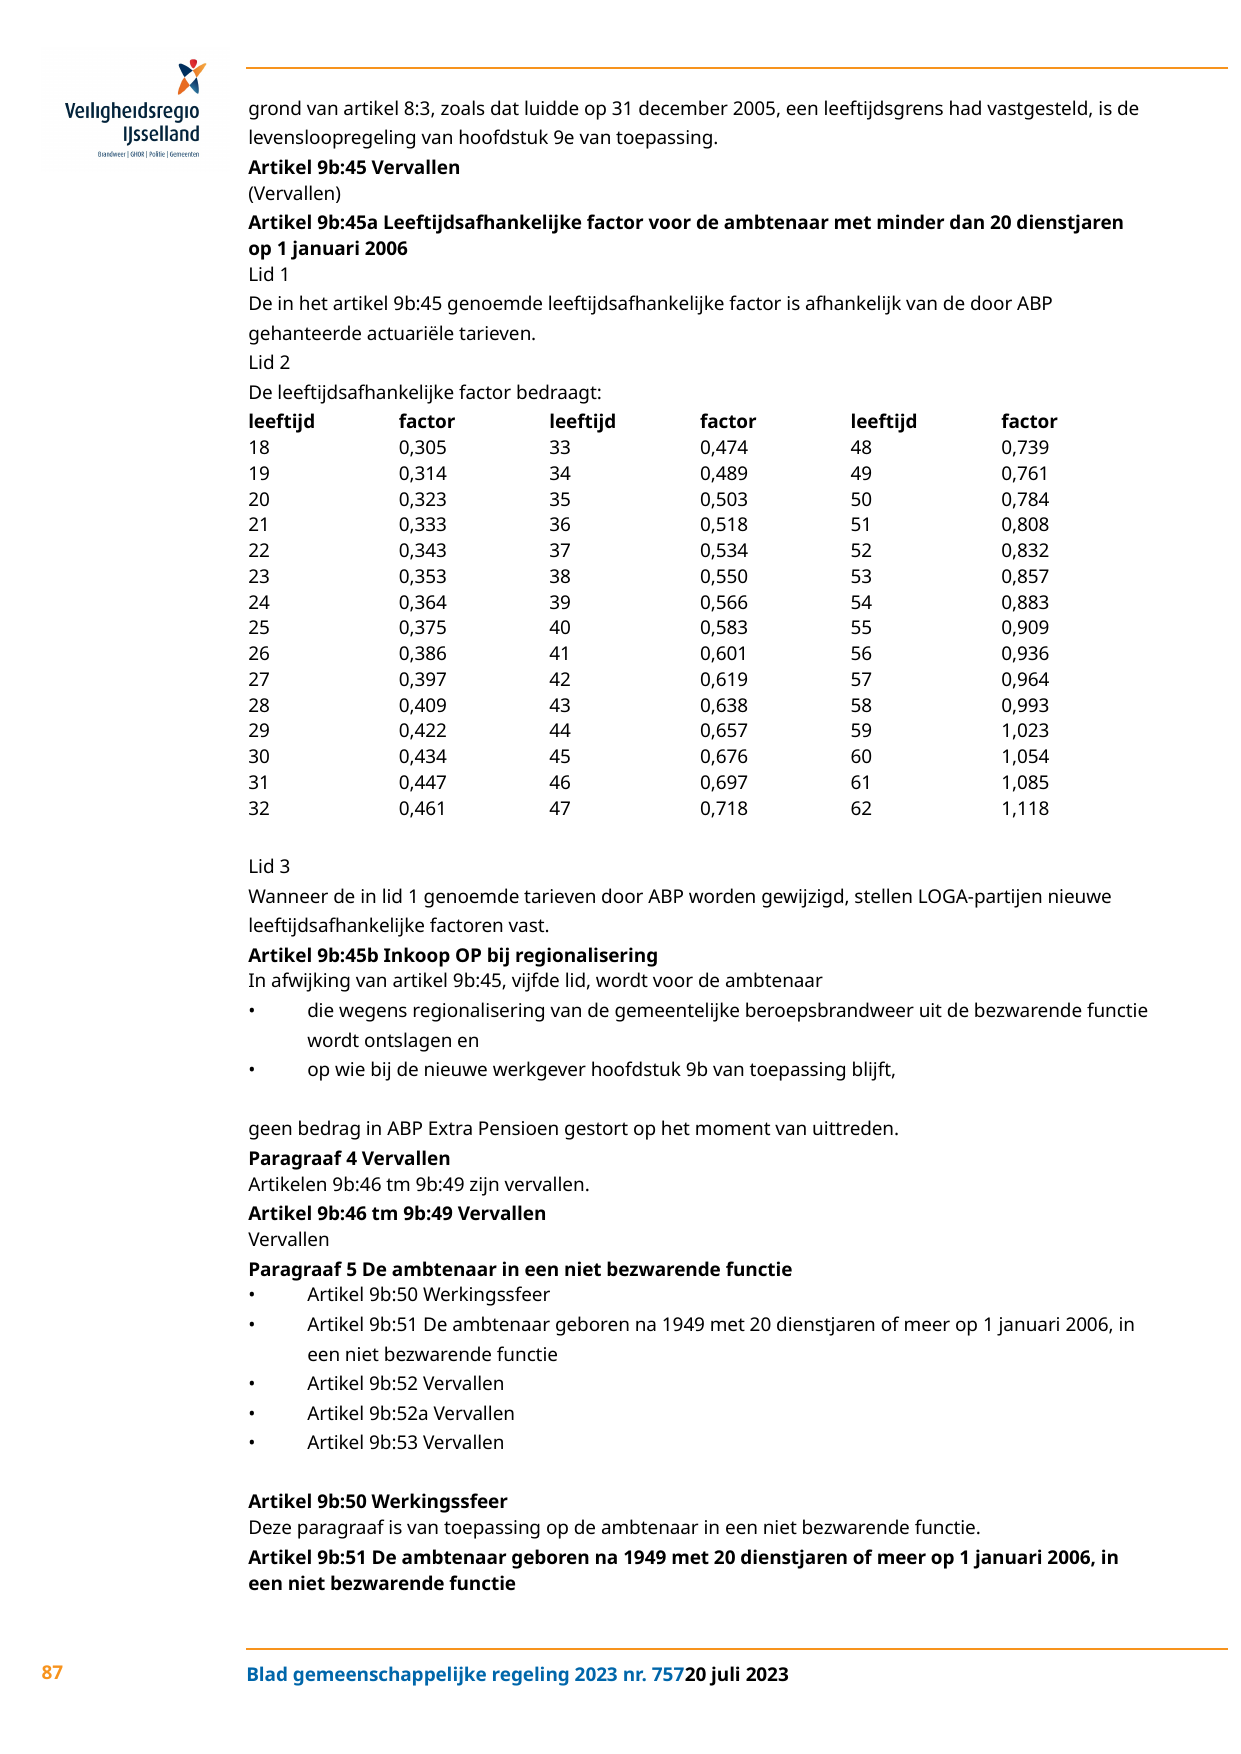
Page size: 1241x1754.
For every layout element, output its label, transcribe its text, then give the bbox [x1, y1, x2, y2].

table_cell 45 [549, 743, 700, 769]
table_cell 32 [248, 795, 398, 820]
table_cell 25 [248, 615, 398, 640]
table_cell 0,375 [399, 615, 549, 640]
table_cell 46 [549, 769, 700, 795]
table_cell 0,964 [1001, 666, 1152, 692]
text grond van artikel 8:3, zoals dat luidde op 31 december 2005, een leeftijdsgrens had vastgesteld, is de levensloopregeling van hoofdstuk 9e van toepassing. [248, 95, 1152, 150]
table_cell 38 [549, 563, 700, 589]
table_cell 0,883 [1001, 589, 1152, 614]
table_cell 28 [248, 692, 398, 717]
list Artikel 9b:51 De ambtenaar geboren na 1949 met 20 dienstjaren of meer op 1 januari 2006, in een niet bezwarende functie [248, 1311, 1152, 1366]
list Artikel 9b:52a Vervallen [248, 1400, 1152, 1426]
text Artikel 9b:45b Inkoop OP bij regionalisering [248, 942, 1152, 968]
table_cell 19 [248, 460, 398, 486]
table_cell 44 [549, 718, 700, 743]
table_cell 0,936 [1001, 640, 1152, 666]
table_cell 0,718 [700, 795, 850, 820]
table_cell 18 [248, 435, 398, 460]
table_cell 26 [248, 640, 398, 666]
text Wanneer de in lid 1 genoemde tarieven door ABP worden gewijzigd, stellen LOGA-partijen nieuwe leeftijdsafhankelijke factoren vast. [248, 883, 1152, 938]
table_header leeftijd [248, 409, 398, 434]
table_cell 0,583 [700, 615, 850, 640]
text Lid 2 [248, 349, 1152, 375]
table_cell 0,550 [700, 563, 850, 589]
table_cell 0,619 [700, 666, 850, 692]
table_cell 0,333 [399, 512, 549, 537]
table_cell 58 [850, 692, 1001, 717]
table_cell 0,353 [399, 563, 549, 589]
text geen bedrag in ABP Extra Pensioen gestort op het moment van uittreden. [248, 1116, 1152, 1141]
table_cell 0,739 [1001, 435, 1152, 460]
list Artikel 9b:53 Vervallen [248, 1429, 1152, 1455]
table_cell 40 [549, 615, 700, 640]
text Paragraaf 5 De ambtenaar in een niet bezwarende functie [248, 1256, 1152, 1282]
list op wie bij de nieuwe werkgever hoofdstuk 9b van toepassing blijft, [248, 1056, 1152, 1082]
text De in het artikel 9b:45 genoemde leeftijdsafhankelijke factor is afhankelijk van de door ABP gehanteerde actuariële tarieven. [248, 290, 1152, 346]
table_cell 1,118 [1001, 795, 1152, 820]
table_cell 0,474 [700, 435, 850, 460]
table_cell 0,397 [399, 666, 549, 692]
table_cell 0,808 [1001, 512, 1152, 537]
table_cell 37 [549, 538, 700, 563]
table_cell 36 [549, 512, 700, 537]
table_header leeftijd [549, 409, 700, 434]
table_cell 57 [850, 666, 1001, 692]
table_cell 29 [248, 718, 398, 743]
table_cell 0,784 [1001, 486, 1152, 512]
table_cell 0,489 [700, 460, 850, 486]
list die wegens regionalisering van de gemeentelijke beroepsbrandweer uit de bezwarende functie wordt ontslagen en [248, 997, 1152, 1053]
text Lid 1 [248, 261, 1152, 286]
table_cell 34 [549, 460, 700, 486]
table_cell 43 [549, 692, 700, 717]
table_cell 0,657 [700, 718, 850, 743]
table_cell 23 [248, 563, 398, 589]
table_cell 0,343 [399, 538, 549, 563]
table_cell 50 [850, 486, 1001, 512]
table_cell 48 [850, 435, 1001, 460]
table_cell 53 [850, 563, 1001, 589]
table_cell 0,447 [399, 769, 549, 795]
text Artikel 9b:46 tm 9b:49 Vervallen [248, 1201, 1152, 1226]
table_cell 21 [248, 512, 398, 537]
text Artikel 9b:51 De ambtenaar geboren na 1949 met 20 dienstjaren of meer op 1 januari 2006, in een niet bezwarende functie [248, 1544, 1152, 1595]
table_cell 56 [850, 640, 1001, 666]
table_cell 0,518 [700, 512, 850, 537]
table_cell 0,323 [399, 486, 549, 512]
table_cell 60 [850, 743, 1001, 769]
table_cell 0,305 [399, 435, 549, 460]
table_cell 0,461 [399, 795, 549, 820]
table_cell 62 [850, 795, 1001, 820]
table_cell 52 [850, 538, 1001, 563]
table_cell 49 [850, 460, 1001, 486]
table_cell 27 [248, 666, 398, 692]
table_cell 0,697 [700, 769, 850, 795]
text Artikel 9b:45a Leeftijdsafhankelijke factor voor de ambtenaar met minder dan 20 dienstjaren op 1 januari 2006 [248, 209, 1152, 261]
table_cell 42 [549, 666, 700, 692]
table_cell 61 [850, 769, 1001, 795]
table_cell 0,386 [399, 640, 549, 666]
table_cell 0,638 [700, 692, 850, 717]
table_cell 20 [248, 486, 398, 512]
text Vervallen [248, 1226, 1152, 1252]
table_cell 1,023 [1001, 718, 1152, 743]
table_cell 0,422 [399, 718, 549, 743]
table_cell 0,434 [399, 743, 549, 769]
table_cell 30 [248, 743, 398, 769]
table_cell 0,314 [399, 460, 549, 486]
table_cell 0,409 [399, 692, 549, 717]
table_cell 0,566 [700, 589, 850, 614]
text Deze paragraaf is van toepassing op de ambtenaar in een niet bezwarende functie. [248, 1514, 1152, 1540]
table_cell 0,832 [1001, 538, 1152, 563]
table_cell 0,909 [1001, 615, 1152, 640]
table_cell 0,601 [700, 640, 850, 666]
table_header factor [700, 409, 850, 434]
table_cell 22 [248, 538, 398, 563]
table_cell 0,534 [700, 538, 850, 563]
table_cell 0,761 [1001, 460, 1152, 486]
text Lid 3 [248, 853, 1152, 879]
list Artikel 9b:52 Vervallen [248, 1370, 1152, 1396]
table_cell 0,503 [700, 486, 850, 512]
table_cell 51 [850, 512, 1001, 537]
table_header leeftijd [850, 409, 1001, 434]
text De leeftijdsafhankelijke factor bedraagt: [248, 379, 1152, 405]
list Artikel 9b:50 Werkingssfeer [248, 1282, 1152, 1307]
table_cell 41 [549, 640, 700, 666]
table_cell 24 [248, 589, 398, 614]
table_cell 0,993 [1001, 692, 1152, 717]
table_cell 54 [850, 589, 1001, 614]
text In afwijking van artikel 9b:45, vijfde lid, wordt voor de ambtenaar [248, 968, 1152, 993]
table_cell 39 [549, 589, 700, 614]
table_header factor [399, 409, 549, 434]
table_cell 1,054 [1001, 743, 1152, 769]
table_header factor [1001, 409, 1152, 434]
table_cell 33 [549, 435, 700, 460]
picture [41, 47, 231, 172]
table_cell 0,676 [700, 743, 850, 769]
table_cell 55 [850, 615, 1001, 640]
text Artikelen 9b:46 tm 9b:49 zijn vervallen. [248, 1171, 1152, 1197]
text Artikel 9b:50 Werkingssfeer [248, 1489, 1152, 1514]
table_cell 59 [850, 718, 1001, 743]
table_cell 0,364 [399, 589, 549, 614]
table_cell 47 [549, 795, 700, 820]
text Artikel 9b:45 Vervallen [248, 154, 1152, 180]
text Paragraaf 4 Vervallen [248, 1145, 1152, 1171]
table_cell 31 [248, 769, 398, 795]
table_cell 1,085 [1001, 769, 1152, 795]
table_cell 0,857 [1001, 563, 1152, 589]
text (Vervallen) [248, 180, 1152, 205]
table_cell 35 [549, 486, 700, 512]
